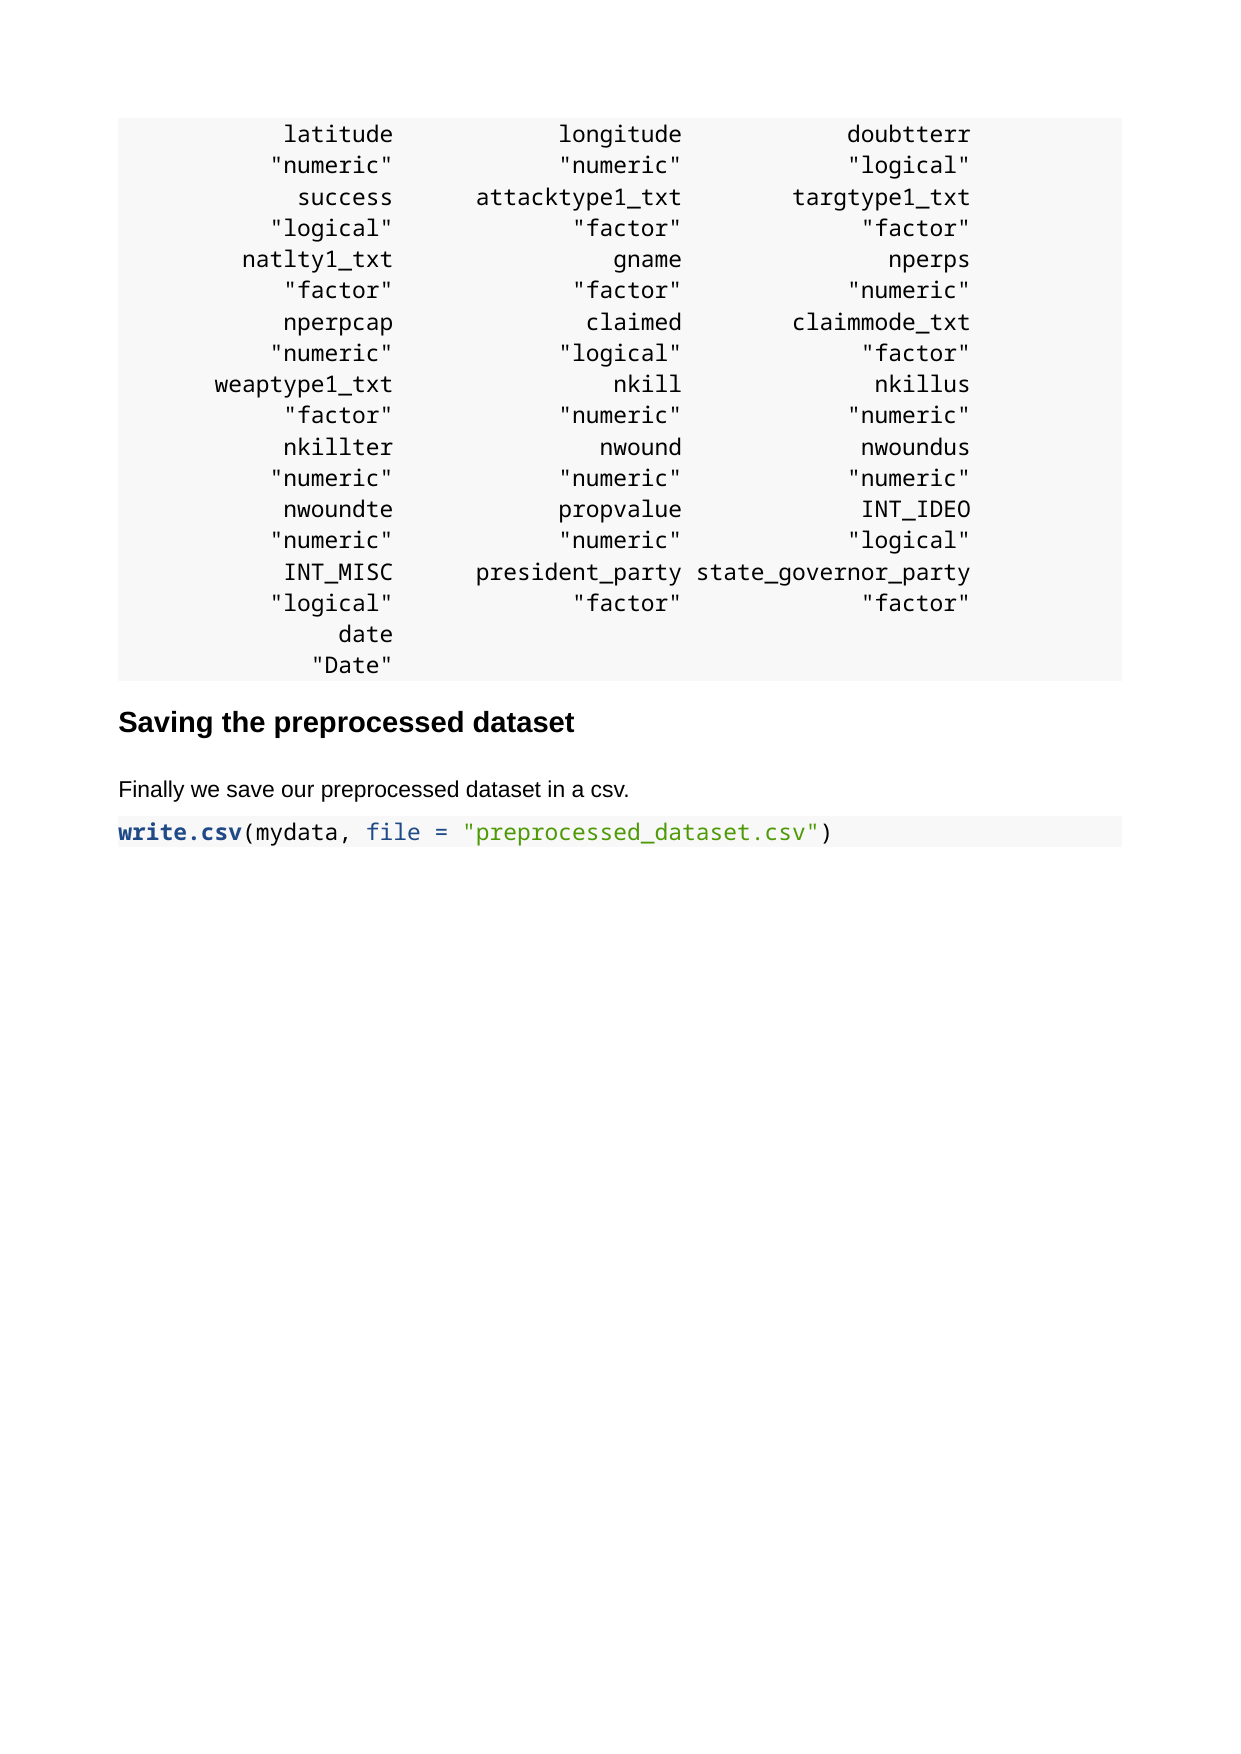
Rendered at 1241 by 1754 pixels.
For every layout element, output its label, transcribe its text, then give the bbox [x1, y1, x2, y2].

text write.csv(mydata, file = "preprocessed_dataset.csv") [118, 816, 1122, 847]
text latitude longitude doubtterr "numeric" "numeric" "logical" success attacktype1_txt targtype1_txt "logical" "factor" "factor" natlty1_txt gname nperps "factor" "factor" "numeric" nperpcap claimed claimmode_txt "numeric" "logical" "factor" weaptype1_txt nkill nkillus "factor" "numeric" "numeric" nkillter nwound nwoundus "numeric" "numeric" "numeric" nwoundte propvalue INT_IDEO "numeric" "numeric" "logical" INT_MISC president_party state_governor_party "logical" "factor" "factor" date "Date" [118, 118, 1122, 681]
subtitle Saving the preprocessed dataset [118, 705, 1122, 739]
text Finally we save our preprocessed dataset in a csv. [118, 776, 1122, 803]
